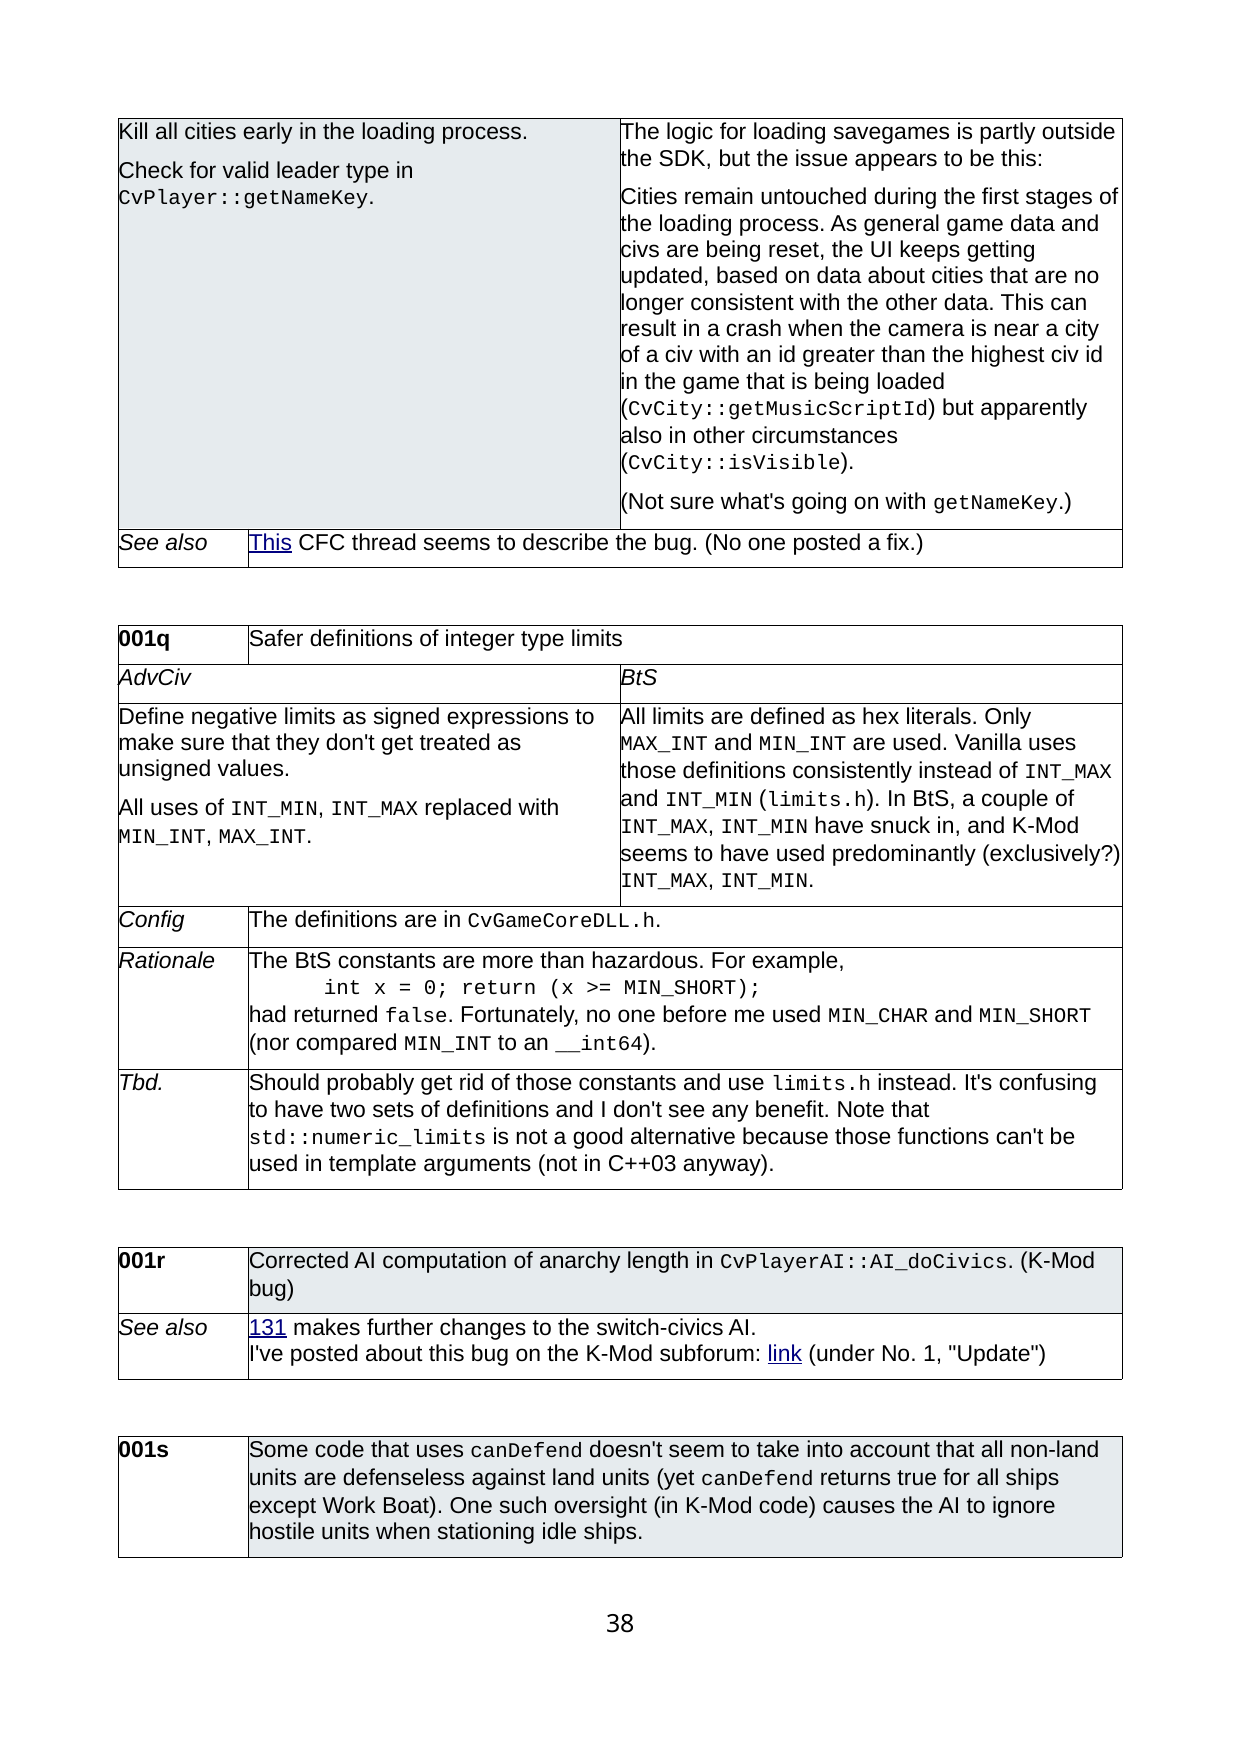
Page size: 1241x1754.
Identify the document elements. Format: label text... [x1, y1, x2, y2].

table_header 001r [119, 1248, 248, 1313]
table_cell Kill all cities early in the loading process. Check for valid leader type in CvPlayer::getNameKey. [119, 119, 620, 528]
table_header 001s [119, 1437, 248, 1557]
table_cell This CFC thread seems to describe the bug. (No one posted a fix.) [249, 530, 1122, 567]
table_cell The logic for loading savegames is partly outside the SDK, but the issue appears to be this: Cities remain untouched during the first stages of the loading process. As general game data and civs are being reset, the UI keeps getting updated, based on data about cities that are no longer consistent with the other data. This can result in a crash when the camera is near a city of a civ with an id greater than the highest civ id in the game that is being loaded (CvCity::getMusicScriptId) but apparently also in other circumstances (CvCity::isVisible). (Not sure what's going on with getNameKey.) [621, 119, 1122, 528]
table_cell Should probably get rid of those constants and use limits.h instead. It's confusing to have two sets of definitions and I don't see any benefit. Note that std::numeric_limits is not a good alternative because those functions can't be used in template arguments (not in C++03 anyway). [249, 1070, 1122, 1189]
table_header Safer definitions of integer type limits [249, 626, 1122, 664]
table_header Corrected AI computation of anarchy length in CvPlayerAI::AI_doCivics. (K-Mod bug) [249, 1248, 1122, 1313]
table_cell Config [119, 907, 248, 947]
table_cell Define negative limits as signed expressions to make sure that they don't get treated as unsigned values. All uses of INT_MIN, INT_MAX replaced with MIN_INT, MAX_INT. [119, 704, 620, 906]
table_header Some code that uses canDefend doesn't seem to take into account that all non-land units are defenseless against land units (yet canDefend returns true for all ships except Work Boat). One such oversight (in K-Mod code) causes the AI to ignore hostile units when stationing idle ships. [249, 1437, 1122, 1557]
table_cell AdvCiv [119, 665, 620, 703]
table_cell See also [119, 530, 248, 567]
table_cell The definitions are in CvGameCoreDLL.h. [249, 907, 1122, 947]
table_header 001q [119, 626, 248, 664]
table_cell Tbd. [119, 1070, 248, 1189]
table_cell Rationale [119, 948, 248, 1068]
table_cell See also [119, 1314, 248, 1378]
table_cell The BtS constants are more than hazardous. For example, int x = 0; return (x >= MIN_SHORT); had returned false. Fortunately, no one before me used MIN_CHAR and MIN_SHORT (nor compared MIN_INT to an __int64). [249, 948, 1122, 1068]
table_cell All limits are defined as hex literals. Only MAX_INT and MIN_INT are used. Vanilla uses those definitions consistently instead of INT_MAX and INT_MIN (limits.h). In BtS, a couple of INT_MAX, INT_MIN have snuck in, and K-Mod seems to have used predominantly (exclusively?) INT_MAX, INT_MIN. [621, 704, 1122, 906]
table_cell 131 makes further changes to the switch-civics AI. I've posted about this bug on the K-Mod subforum: link (under No. 1, "Update") [249, 1314, 1122, 1378]
table_cell BtS [621, 665, 1122, 703]
